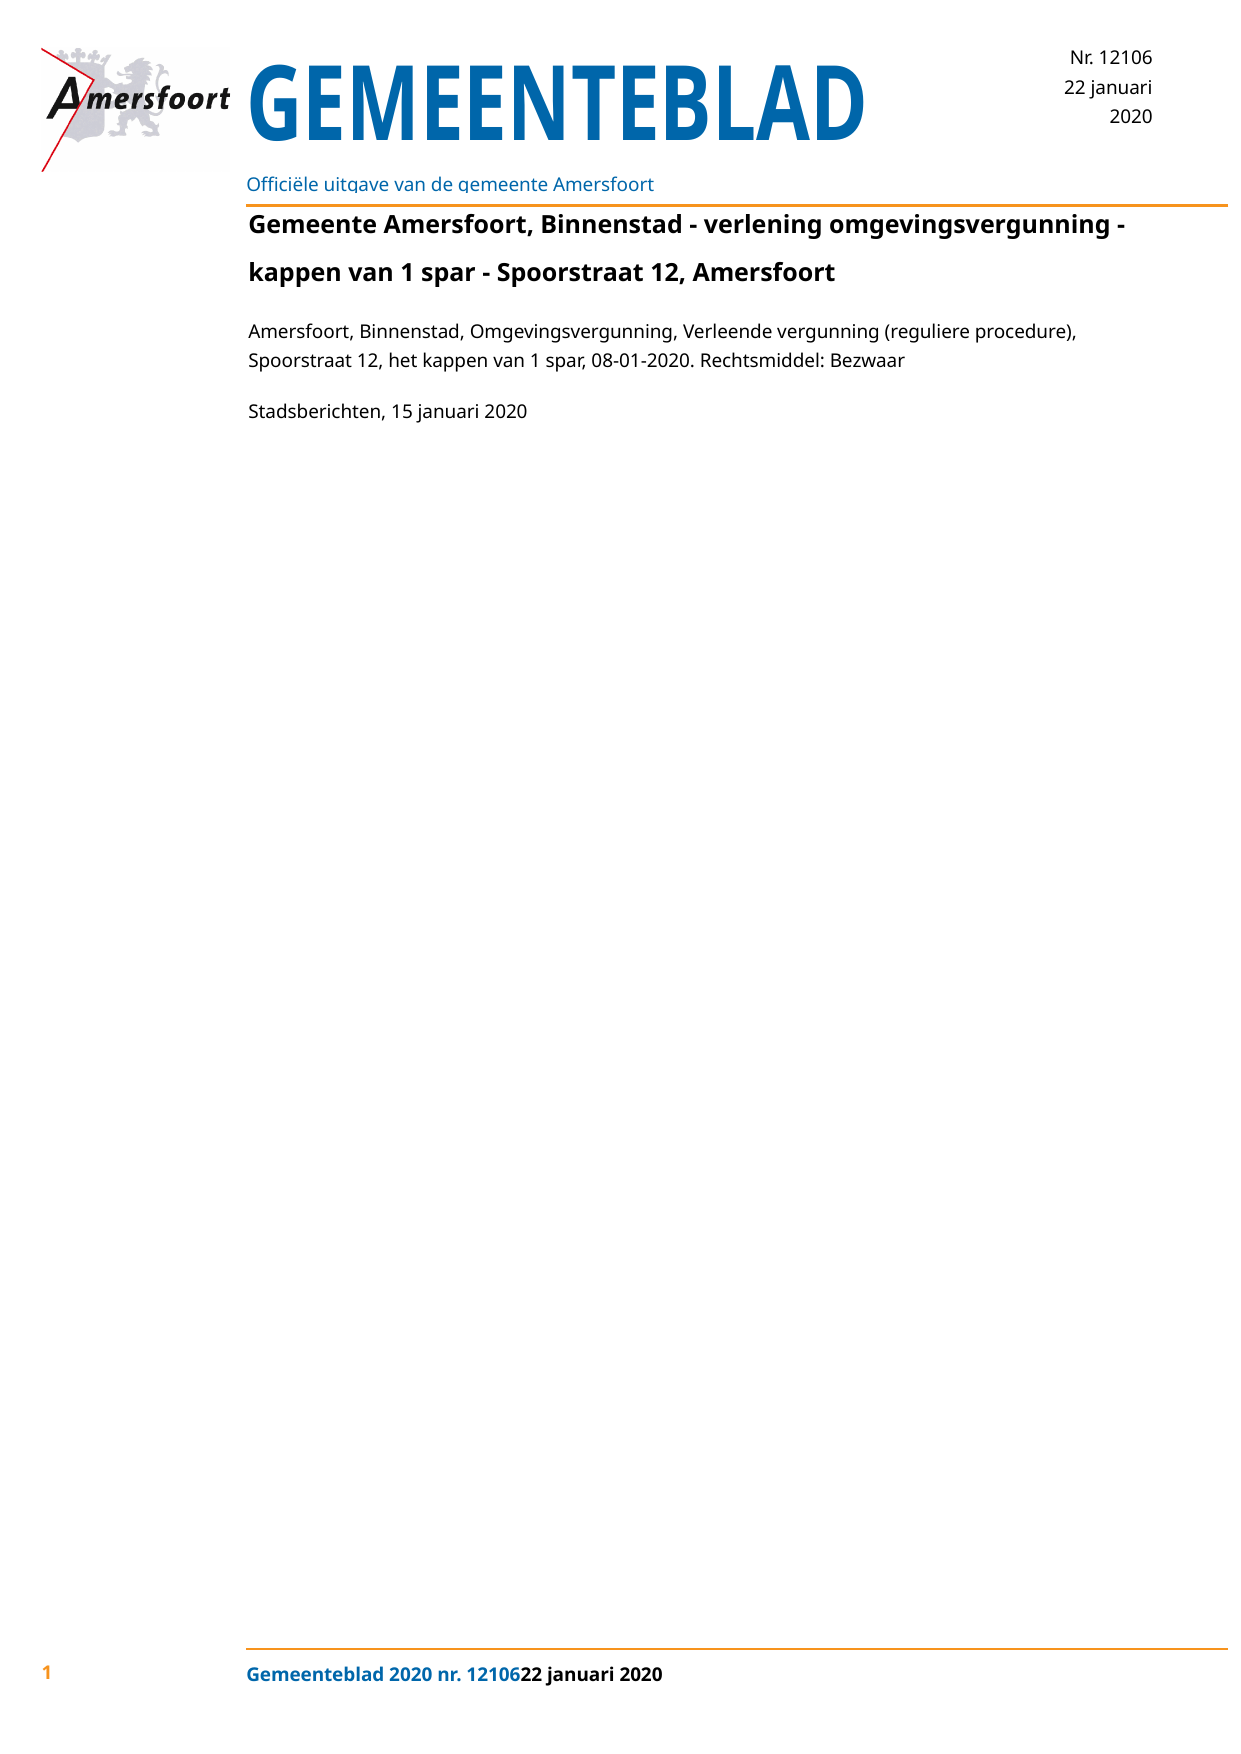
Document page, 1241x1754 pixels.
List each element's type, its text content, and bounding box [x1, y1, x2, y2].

picture [41, 47, 231, 172]
text Stadsberichten, 15 januari 2020 [248, 398, 1152, 424]
text Amersfoort, Binnenstad, Omgevingsvergunning, Verleende vergunning (reguliere procedure), Spoorstraat 12, het kappen van 1 spar, 08-01-2020. Rechtsmiddel: Bezwaar [248, 318, 1152, 373]
text Gemeente Amersfoort, Binnenstad - verlening omgevingsvergunning - kappen van 1 spar - Spoorstraat 12, Amersfoort [248, 207, 1152, 288]
